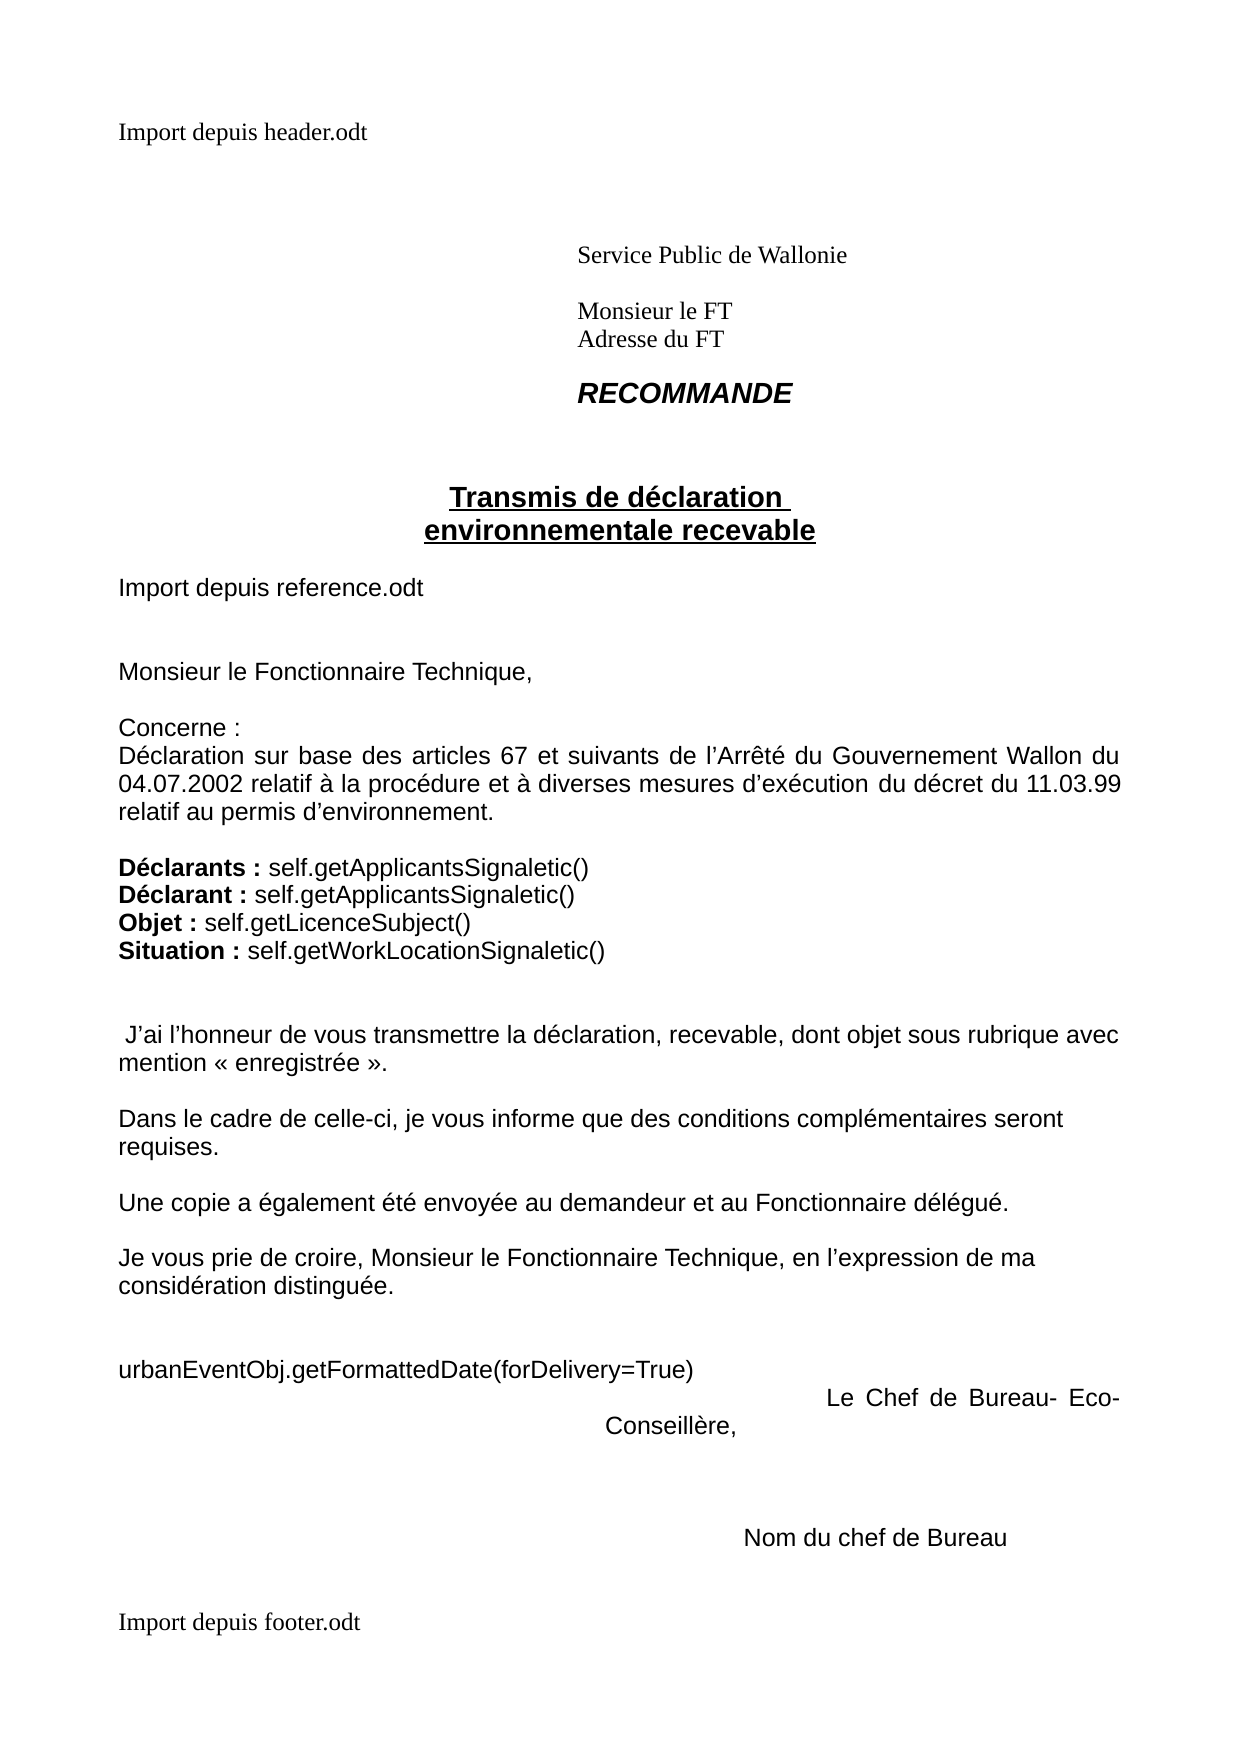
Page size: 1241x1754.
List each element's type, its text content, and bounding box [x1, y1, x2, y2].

subtitle RECOMMANDE [577, 377, 1038, 410]
text Je vous prie de croire, Monsieur le Fonctionnaire Technique, en l’expression de ma considération distinguée. [118, 1244, 1122, 1300]
title Transmis de déclaration [118, 481, 1122, 514]
text J’ai l’honneur de vous transmettre la déclaration, recevable, dont objet sous rubrique avec mention « enregistrée ». [118, 1021, 1122, 1077]
text Déclarant : self.getApplicantsSignaletic() [118, 881, 1122, 909]
text Dans le cadre de celle-ci, je vous informe que des conditions complémentaires seront requises. [118, 1104, 1122, 1160]
text Concerne : [118, 714, 1122, 742]
text Déclarants : self.getApplicantsSignaletic() [118, 853, 1122, 881]
text Déclaration sur base des articles 67 et suivants de l’Arrêté du Gouvernement Wallon du 04.07.2002 relatif à la procédure et à diverses mesures d’exécution du décret du 11.03.99 relatif au permis d’environnement. [118, 742, 1122, 825]
title environnementale recevable [118, 514, 1122, 546]
text Objet : self.getLicenceSubject() [118, 909, 1122, 937]
text Import depuis header.odt [118, 118, 539, 146]
text Une copie a également été envoyée au demandeur et au Fonctionnaire délégué. [118, 1188, 1122, 1216]
text urbanEventObj.getFormattedDate(forDelivery=True) [118, 1356, 1122, 1384]
text Le Chef de Bureau- Eco-Conseillère, [605, 1384, 1122, 1439]
text Import depuis reference.odt [118, 574, 1122, 602]
text Nom du chef de Bureau [118, 1523, 1122, 1551]
text Adresse du FT [577, 325, 1038, 352]
text Monsieur le FT [577, 297, 1038, 325]
text Monsieur le Fonctionnaire Technique, [118, 658, 1122, 686]
text Situation : self.getWorkLocationSignaletic() [118, 937, 1122, 965]
text Service Public de Wallonie [577, 242, 1038, 269]
